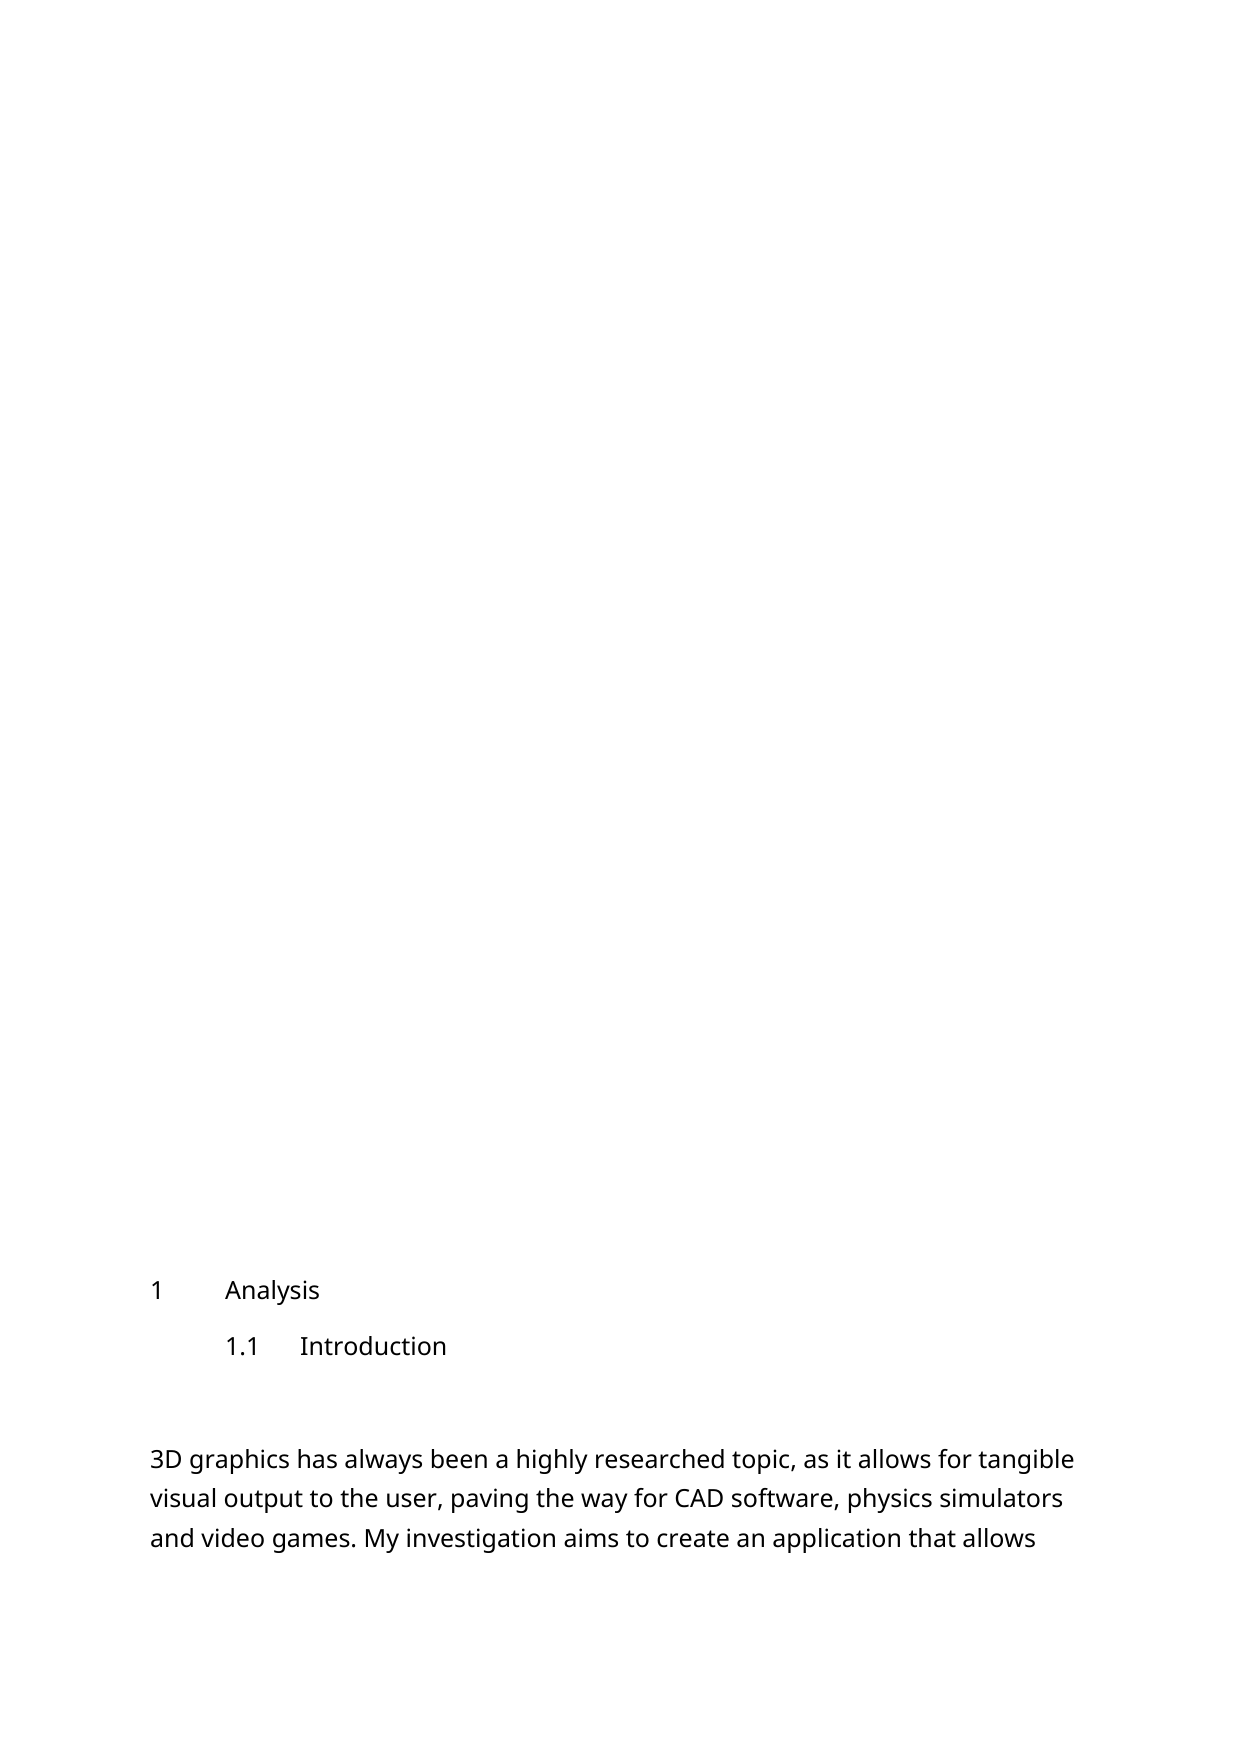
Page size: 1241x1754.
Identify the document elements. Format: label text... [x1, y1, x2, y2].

text 1.1 Introduction [150, 1329, 1090, 1363]
text 1 Analysis [150, 1273, 1090, 1307]
text 3D graphics has always been a highly researched topic, as it allows for tangible visual output to the user, paving the way for CAD software, physics simulators and video games. My investigation aims to create an application that allows [150, 1441, 1090, 1554]
